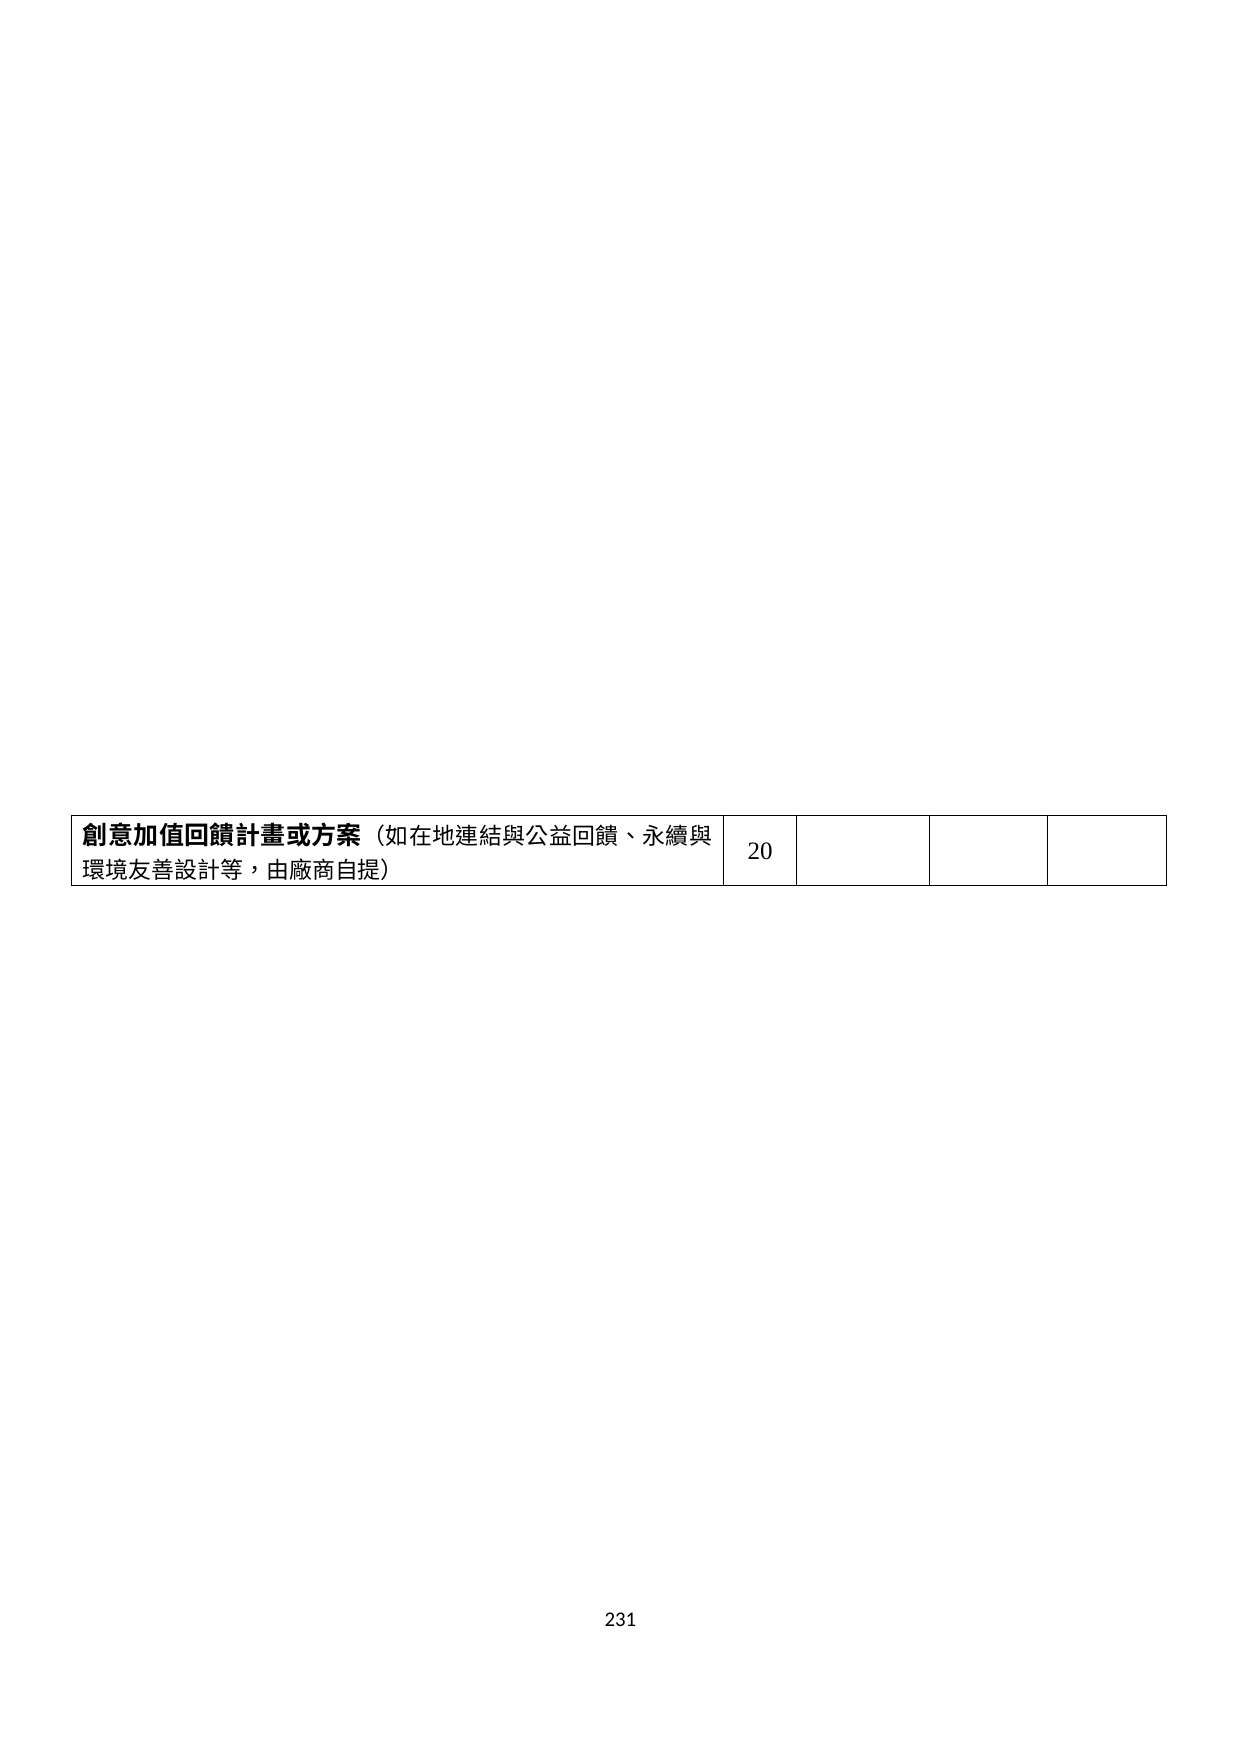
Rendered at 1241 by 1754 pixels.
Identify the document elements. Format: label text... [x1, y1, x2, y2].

table_cell [930, 816, 1047, 885]
table_cell [1048, 816, 1166, 885]
table_cell [797, 816, 929, 885]
table_cell 創意加值回饋計畫或方案（如在地連結與公益回饋、永續與環境友善設計等，由廠商自提） [72, 816, 723, 885]
table_cell 20 [724, 816, 796, 885]
